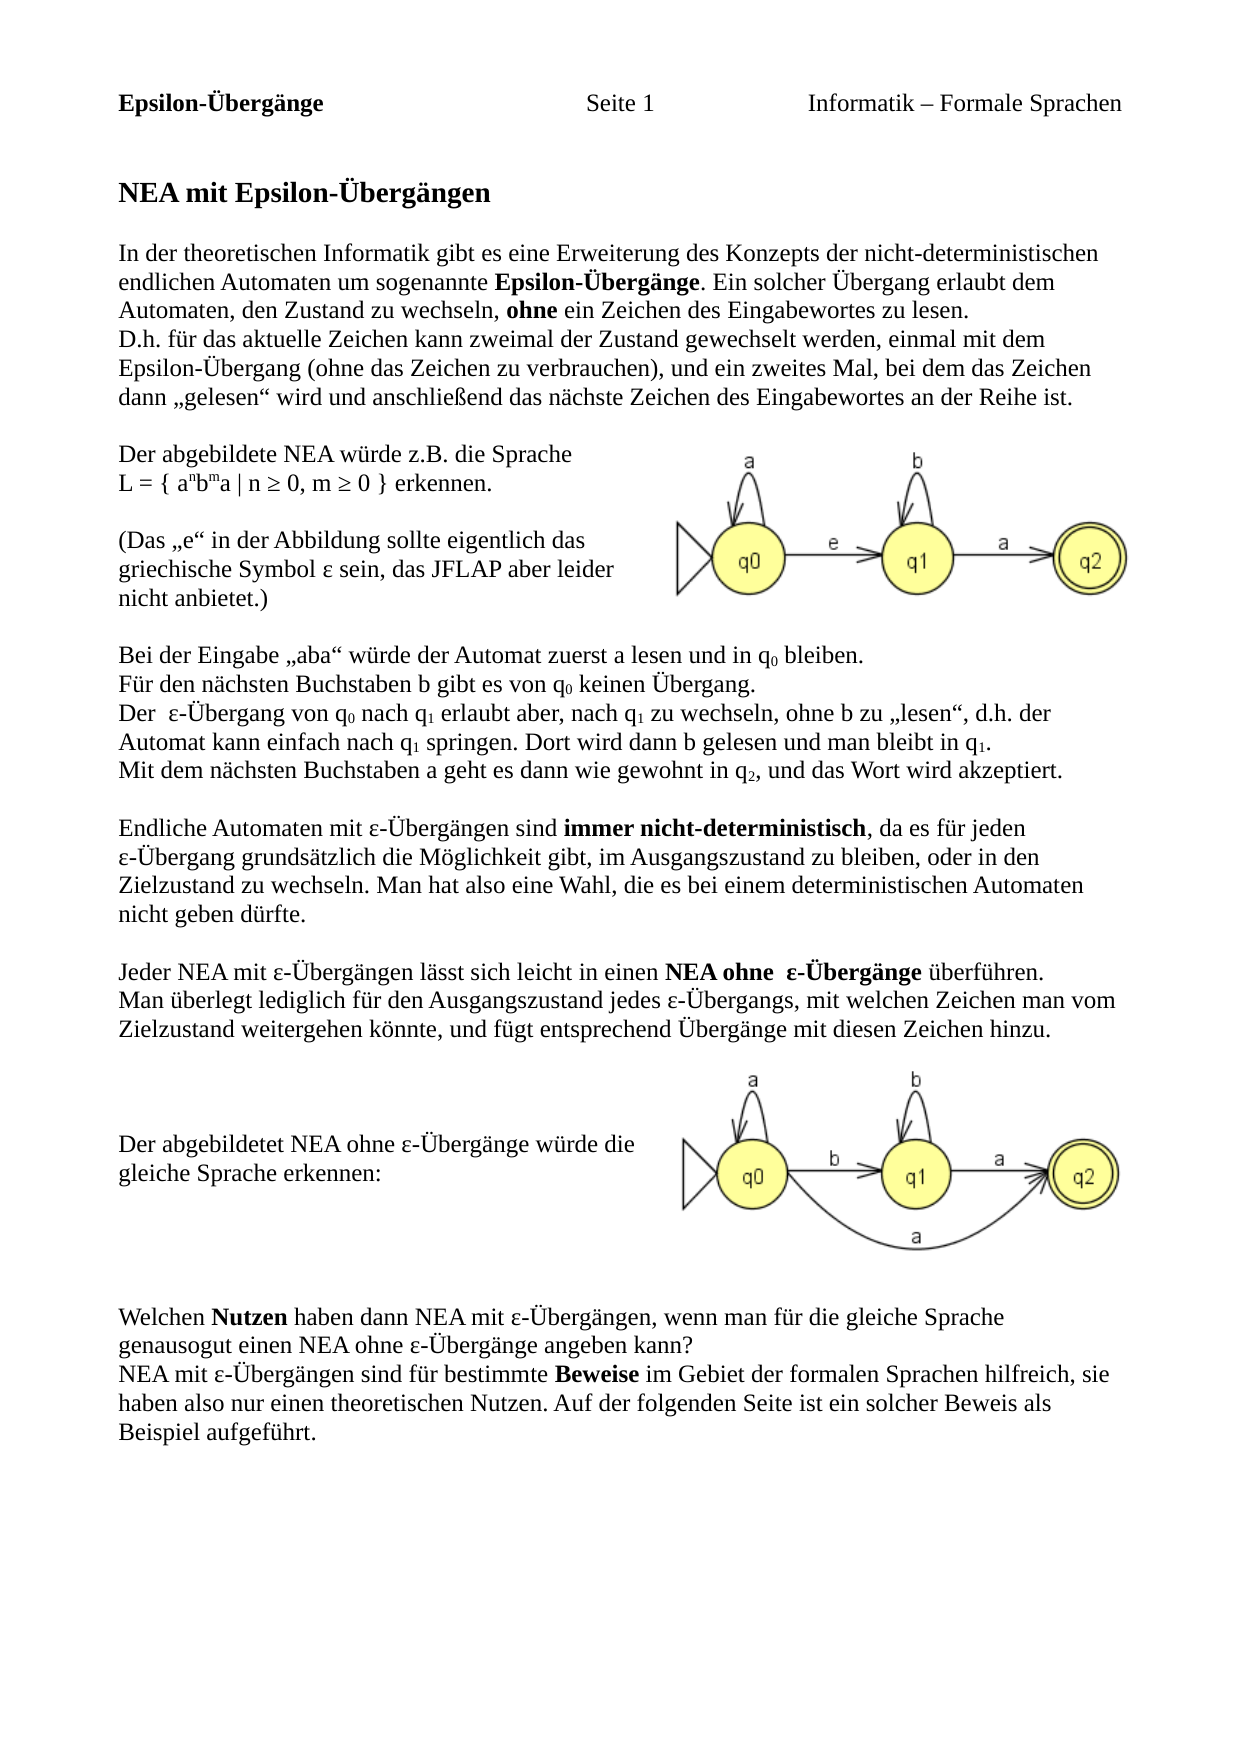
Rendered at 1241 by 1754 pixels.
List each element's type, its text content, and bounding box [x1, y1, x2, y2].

picture [674, 451, 1129, 598]
text (Das „e“ in der Abbildung sollte eigentlich das griechische Symbol ε sein, das JFLAP aber leider nicht anbietet.) [118, 525, 1122, 612]
text Der abgebildete NEA würde z.B. die Sprache L = { anbma | n ≥ 0, m ≥ 0 } erkennen. [118, 439, 1122, 525]
text In der theoretischen Informatik gibt es eine Erweiterung des Konzepts der nicht-deterministischen endlichen Automaten um sogenannte Epsilon-Übergänge. Ein solcher Übergang erlaubt dem Automaten, den Zustand zu wechseln, ohne ein Zeichen des Eingabewortes zu lesen. [118, 238, 1122, 324]
text D.h. für das aktuelle Zeichen kann zweimal der Zustand gewechselt werden, einmal mit dem Epsilon-Übergang (ohne das Zeichen zu verbrauchen), und ein zweites Mal, bei dem das Zeichen dann „gelesen“ wird und anschließend das nächste Zeichen des Eingabewortes an der Reihe ist. [118, 324, 1122, 410]
text Für den nächsten Buchstaben b gibt es von q0 keinen Übergang. [118, 669, 1122, 698]
text NEA mit ε-Übergängen sind für bestimmte Beweise im Gebiet der formalen Sprachen hilfreich, sie haben also nur einen theoretischen Nutzen. Auf der folgenden Seite ist ein solcher Beweis als Beispiel aufgeführt. [118, 1359, 1122, 1445]
text Man überlegt lediglich für den Ausgangszustand jedes ε-Übergangs, mit welchen Zeichen man vom Zielzustand weitergehen könnte, und fügt entsprechend Übergänge mit diesen Zeichen hinzu. [118, 985, 1122, 1043]
text Der ε-Übergang von q0 nach q1 erlaubt aber, nach q1 zu wechseln, ohne b zu „lesen“, d.h. der Automat kann einfach nach q1 springen. Dort wird dann b gelesen und man bleibt in q1. [118, 698, 1122, 755]
picture [680, 1070, 1122, 1252]
text Endliche Automaten mit ε-Übergängen sind immer nicht-deterministisch, da es für jeden ε-Übergang grundsätzlich die Möglichkeit gibt, im Ausgangszustand zu bleiben, oder in den Zielzustand zu wechseln. Man hat also eine Wahl, die es bei einem deterministischen Automaten nicht geben dürfte. [118, 813, 1122, 928]
text Mit dem nächsten Buchstaben a geht es dann wie gewohnt in q2, und das Wort wird akzeptiert. [118, 755, 1122, 784]
text Der abgebildetet NEA ohne ε-Übergänge würde die gleiche Sprache erkennen: [118, 1129, 680, 1187]
text Welchen Nutzen haben dann NEA mit ε-Übergängen, wenn man für die gleiche Sprache genausogut einen NEA ohne ε-Übergänge angeben kann? [118, 1302, 1122, 1359]
text NEA mit Epsilon-Übergängen [118, 176, 1122, 209]
text Bei der Eingabe „aba“ würde der Automat zuerst a lesen und in q0 bleiben. [118, 640, 1122, 669]
text Jeder NEA mit ε-Übergängen lässt sich leicht in einen NEA ohne ε-Übergänge überführen. [118, 957, 1122, 985]
